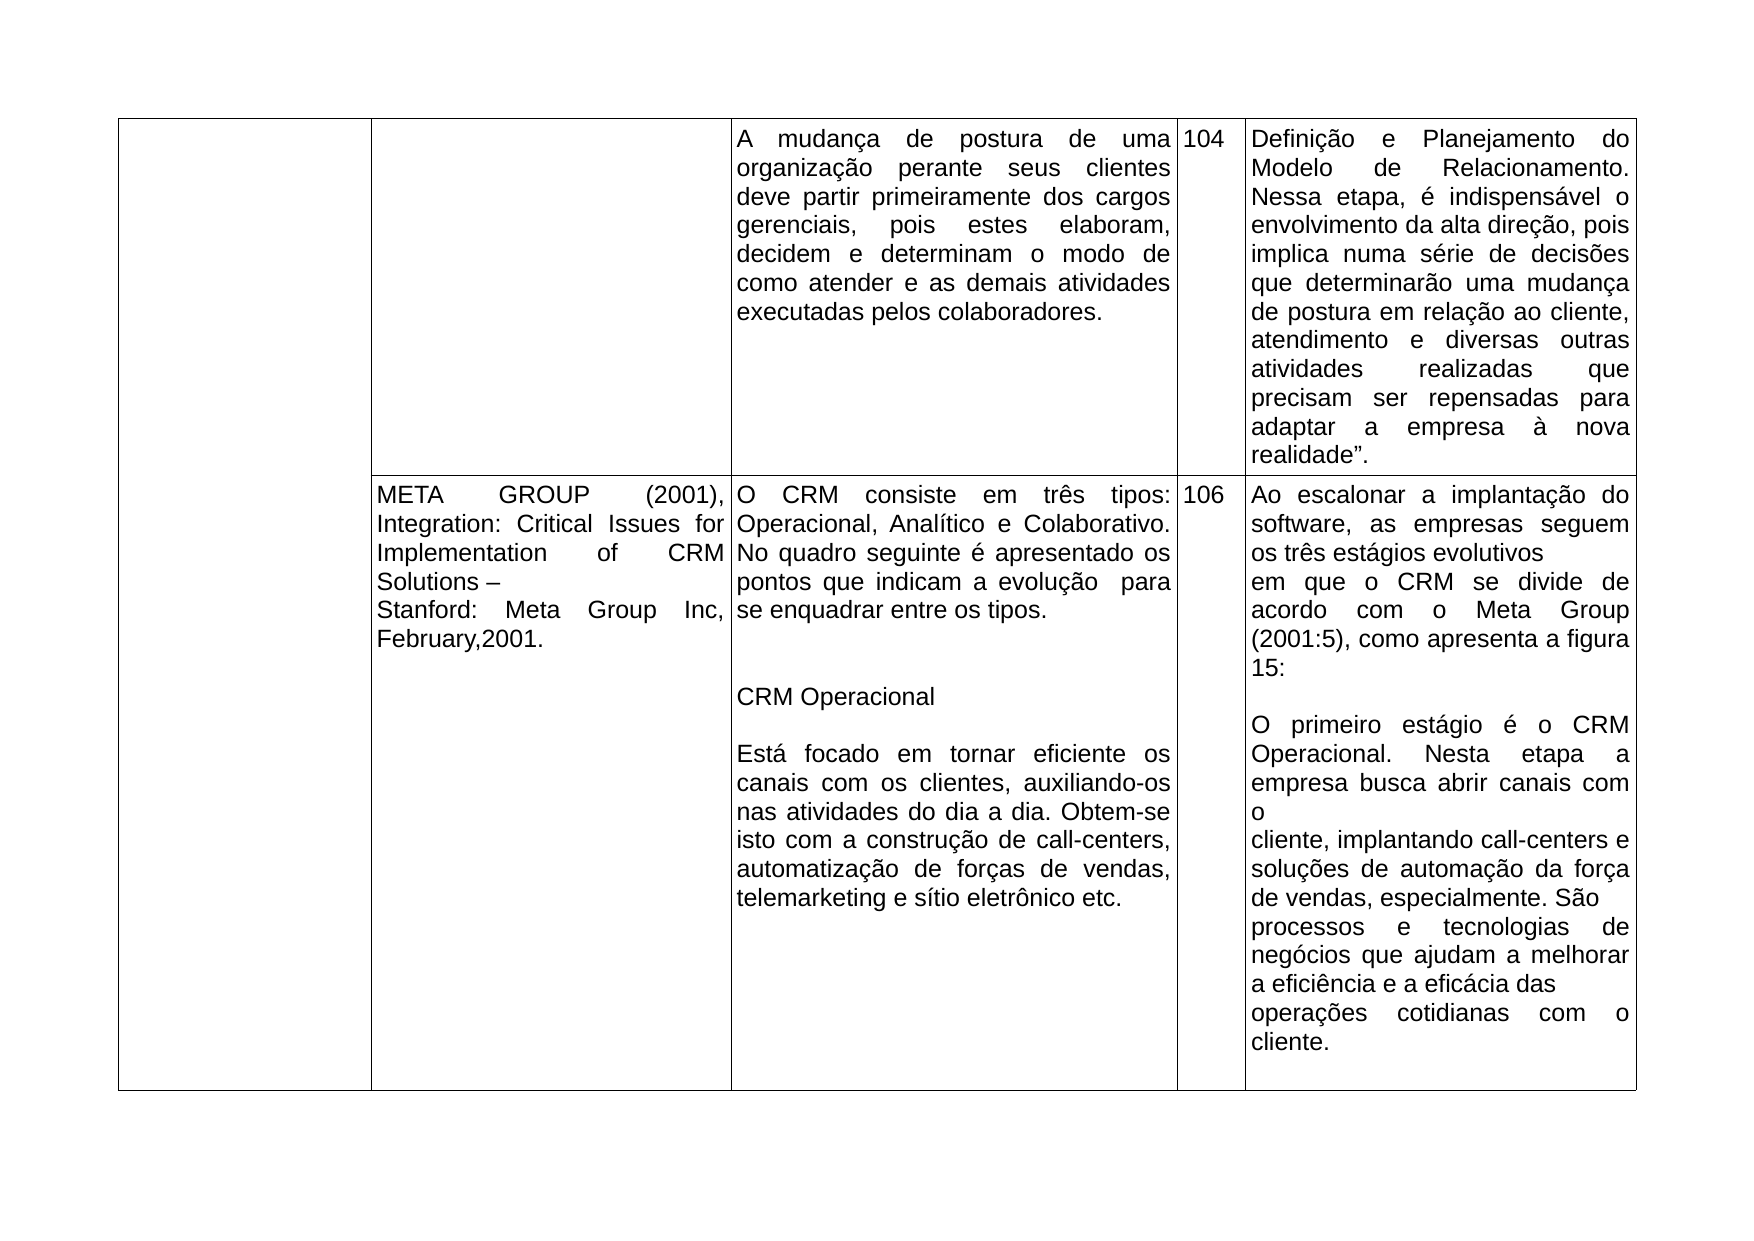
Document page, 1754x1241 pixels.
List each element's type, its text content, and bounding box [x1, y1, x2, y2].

table_cell Definição e Planejamento do Modelo de Relacionamento. Nessa etapa, é indispensável o envolvimento da alta direção, pois implica numa série de decisões que determinarão uma mudança de postura em relação ao cliente, atendimento e diversas outras atividades realizadas que precisam ser repensadas para adaptar a empresa à nova realidade”. [1246, 119, 1636, 475]
table_cell A mudança de postura de uma organização perante seus clientes deve partir primeiramente dos cargos gerenciais, pois estes elaboram, decidem e determinam o modo de como atender e as demais atividades executadas pelos colaboradores. [732, 119, 1177, 475]
table_cell META GROUP (2001), Integration: Critical Issues for Implementation of CRM Solutions – Stanford: Meta Group Inc, February,2001. [372, 476, 731, 1090]
table_cell 104 [1178, 119, 1245, 475]
table_cell [119, 119, 371, 1090]
table_cell [372, 119, 731, 475]
table_cell Ao escalonar a implantação do software, as empresas seguem os três estágios evolutivos em que o CRM se divide de acordo com o Meta Group (2001:5), como apresenta a figura 15: O primeiro estágio é o CRM Operacional. Nesta etapa a empresa busca abrir canais com o cliente, implantando call-centers e soluções de automação da força de vendas, especialmente. São processos e tecnologias de negócios que ajudam a melhorar a eficiência e a eficácia das operações cotidianas com o cliente. [1246, 476, 1636, 1090]
table_cell O CRM consiste em três tipos: Operacional, Analítico e Colaborativo. No quadro seguinte é apresentado os pontos que indicam a evolução para se enquadrar entre os tipos. CRM Operacional Está focado em tornar eficiente os canais com os clientes, auxiliando-os nas atividades do dia a dia. Obtem-se isto com a construção de call-centers, automatização de forças de vendas, telemarketing e sítio eletrônico etc. [732, 476, 1177, 1090]
table_cell 106 [1178, 476, 1245, 1090]
